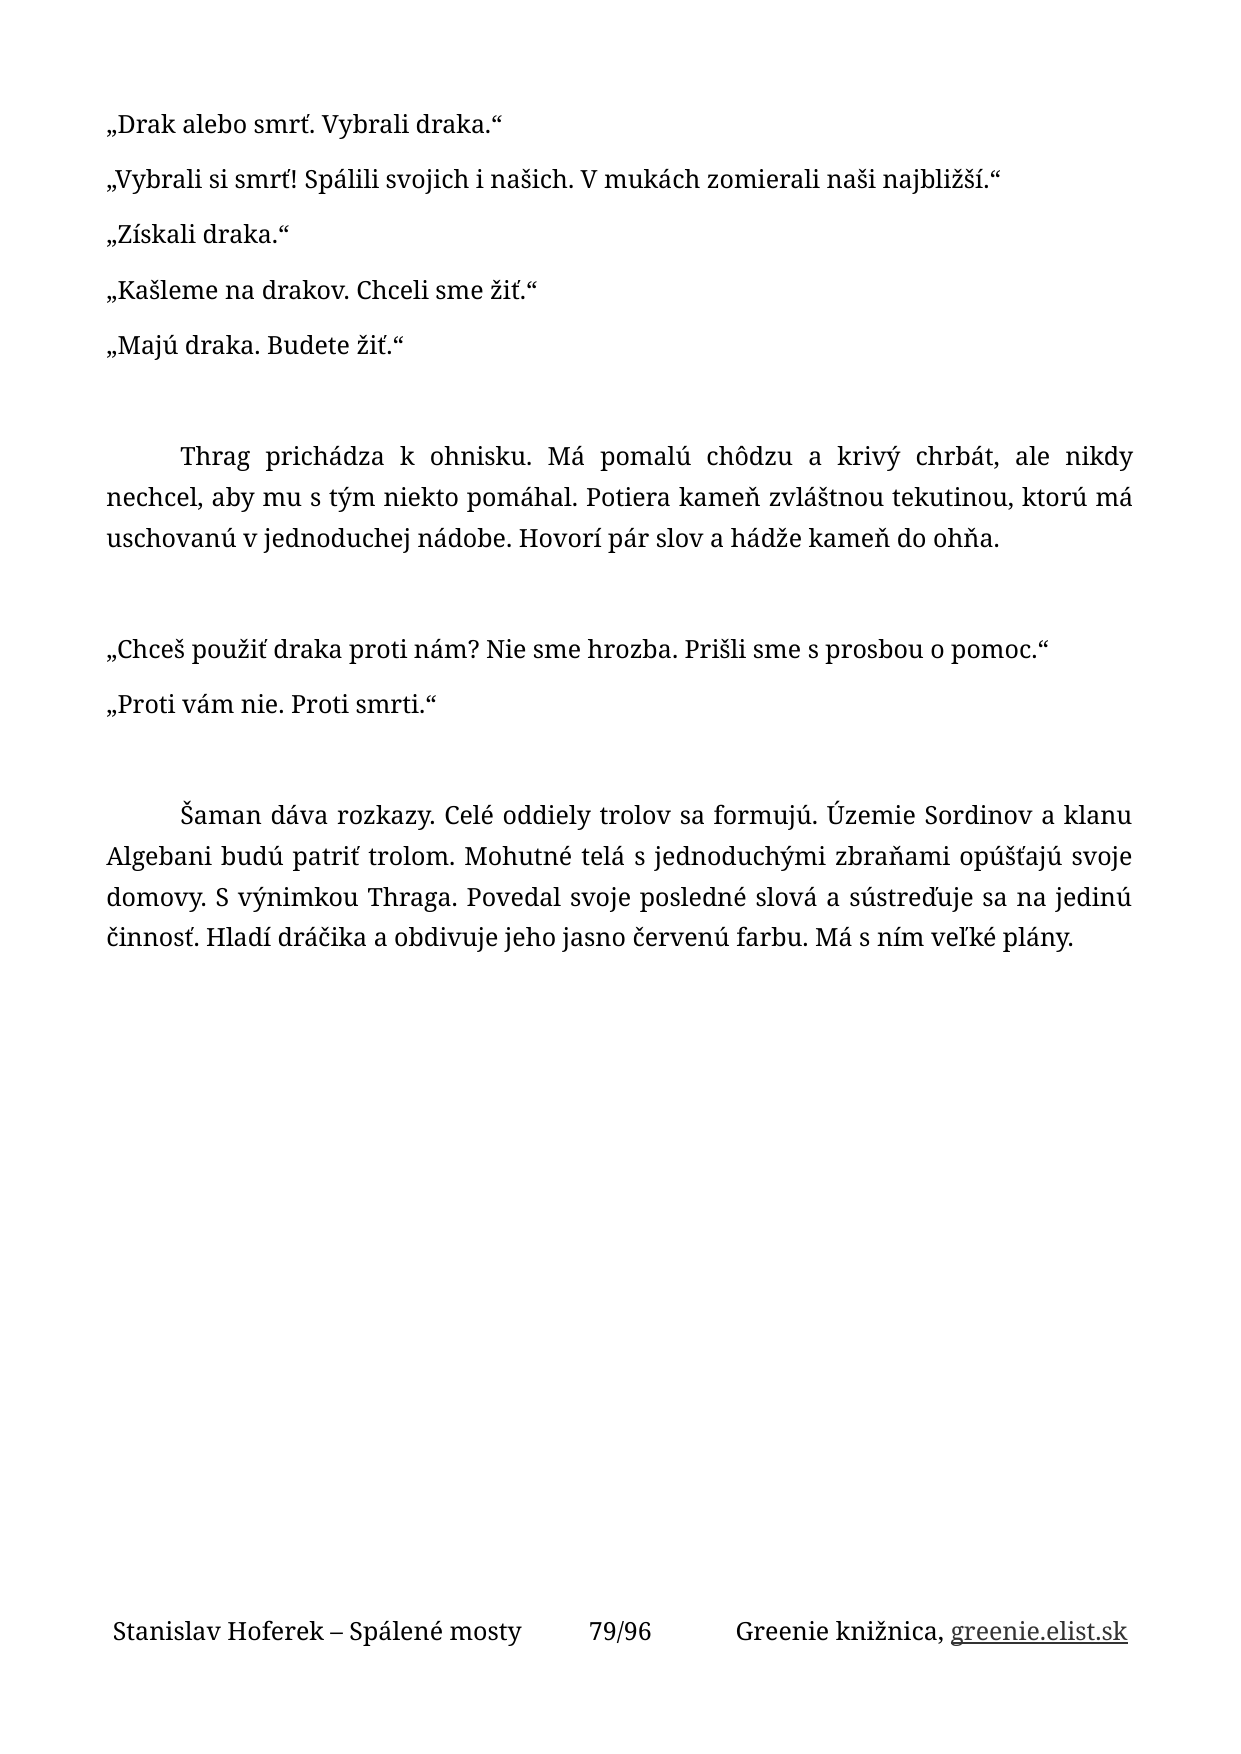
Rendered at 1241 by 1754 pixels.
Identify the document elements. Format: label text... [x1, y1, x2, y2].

text „Proti vám nie. Proti smrti.“ [106, 687, 1134, 721]
text „Vybrali si smrť! Spálili svojich i našich. V mukách zomierali naši najbližší.“ [106, 162, 1134, 196]
text Thrag prichádza k ohnisku. Má pomalú chôdzu a krivý chrbát, ale nikdy nechcel, aby mu s tým niekto pomáhal. Potiera kameň zvláštnou tekutinou, ktorú má uschovanú v jednoduchej nádobe. Hovorí pár slov a hádže kameň do ohňa. [106, 439, 1134, 554]
text Šaman dáva rozkazy. Celé oddiely trolov sa formujú. Územie Sordinov a klanu Algebani budú patriť trolom. Mohutné telá s jednoduchými zbraňami opúšťajú svoje domovy. S výnimkou Thraga. Povedal svoje posledné slová a sústreďuje sa na jedinú činnosť. Hladí dráčika a obdivuje jeho jasno červenú farbu. Má s ním veľké plány. [106, 797, 1134, 954]
text „Chceš použiť draka proti nám? Nie sme hrozba. Prišli sme s prosbou o pomoc.“ [106, 631, 1134, 665]
text „Kašleme na drakov. Chceli sme žiť.“ [106, 272, 1134, 307]
text „Získali draka.“ [106, 217, 1134, 251]
text „Drak alebo smrť. Vybrali draka.“ [106, 106, 1134, 140]
text „Majú draka. Budete žiť.“ [106, 328, 1134, 362]
